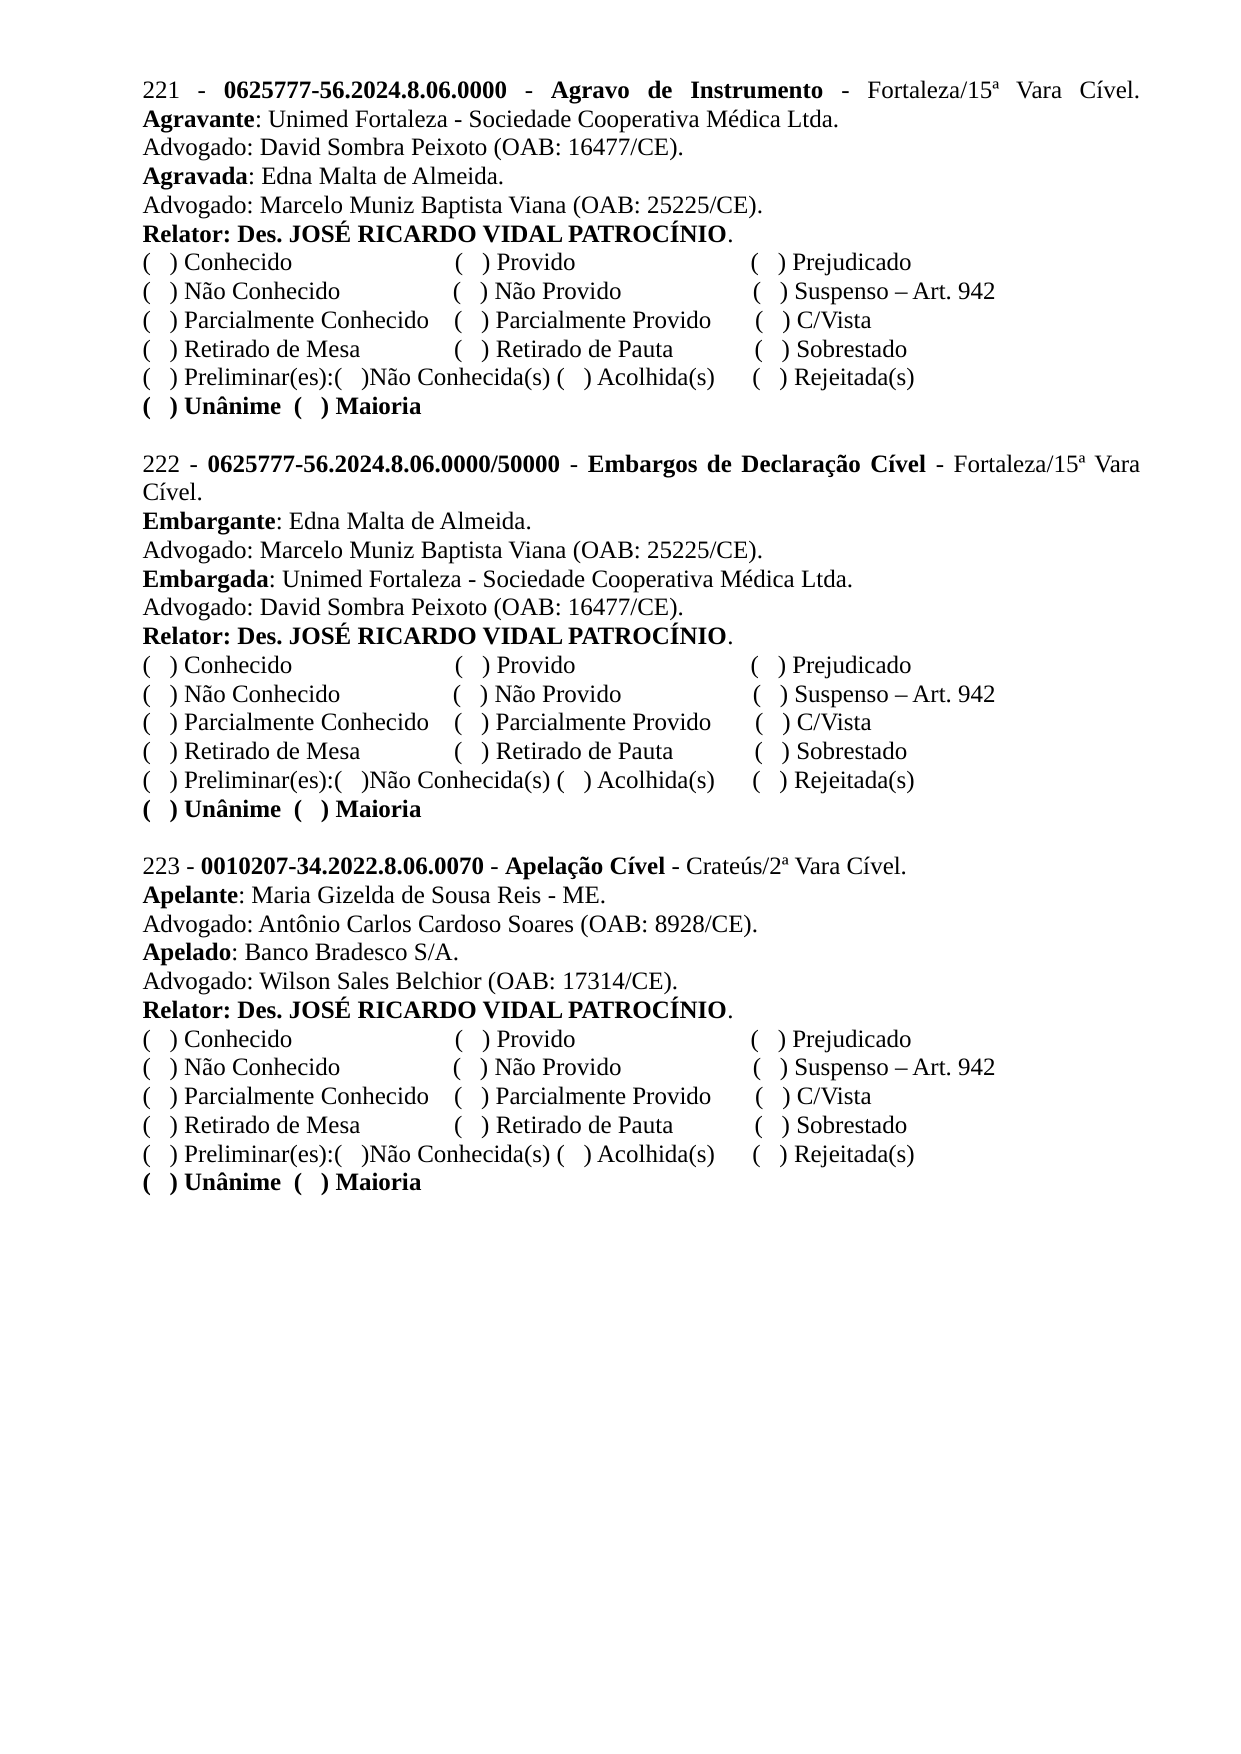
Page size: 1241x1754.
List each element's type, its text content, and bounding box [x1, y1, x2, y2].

text Embargante: Edna Malta de Almeida. [142, 506, 1141, 535]
text Advogado: Marcelo Muniz Baptista Viana (OAB: 25225/CE). [142, 535, 1141, 564]
text ( ) Retirado de Mesa ( ) Retirado de Pauta ( ) Sobrestado [142, 736, 1158, 765]
text ( ) Conhecido ( ) Provido ( ) Prejudicado [142, 650, 1141, 679]
text Embargada: Unimed Fortaleza - Sociedade Cooperativa Médica Ltda. [142, 564, 1141, 592]
text Relator: Des. JOSÉ RICARDO VIDAL PATROCÍNIO. [142, 995, 1141, 1024]
text 222 - 0625777-56.2024.8.06.0000/50000 - Embargos de Declaração Cível - Fortaleza/15ª Vara Cível. [142, 449, 1141, 506]
text ( ) Não Conhecido ( ) Não Provido ( ) Suspenso – Art. 942 [142, 679, 1158, 707]
text ( ) Unânime ( ) Maioria [142, 391, 1158, 420]
text Advogado: Marcelo Muniz Baptista Viana (OAB: 25225/CE). [142, 190, 1141, 219]
text ( ) Parcialmente Conhecido ( ) Parcialmente Provido ( ) C/Vista [142, 707, 1158, 736]
text Advogado: David Sombra Peixoto (OAB: 16477/CE). [142, 132, 1141, 161]
text ( ) Retirado de Mesa ( ) Retirado de Pauta ( ) Sobrestado [142, 1110, 1158, 1139]
text Relator: Des. JOSÉ RICARDO VIDAL PATROCÍNIO. [142, 621, 1141, 650]
text ( ) Não Conhecido ( ) Não Provido ( ) Suspenso – Art. 942 [142, 276, 1158, 305]
text ( ) Preliminar(es):( )Não Conhecida(s) ( ) Acolhida(s) ( ) Rejeitada(s) [142, 362, 1158, 391]
text 223 - 0010207-34.2022.8.06.0070 - Apelação Cível - Crateús/2ª Vara Cível. [142, 851, 1141, 880]
text ( ) Conhecido ( ) Provido ( ) Prejudicado [142, 1024, 1141, 1052]
text Advogado: Antônio Carlos Cardoso Soares (OAB: 8928/CE). [142, 909, 1141, 937]
text ( ) Não Conhecido ( ) Não Provido ( ) Suspenso – Art. 942 [142, 1052, 1158, 1081]
text ( ) Parcialmente Conhecido ( ) Parcialmente Provido ( ) C/Vista [142, 305, 1158, 334]
text ( ) Conhecido ( ) Provido ( ) Prejudicado [142, 247, 1141, 276]
text Relator: Des. JOSÉ RICARDO VIDAL PATROCÍNIO. [142, 219, 1141, 247]
text ( ) Parcialmente Conhecido ( ) Parcialmente Provido ( ) C/Vista [142, 1081, 1158, 1110]
text Advogado: David Sombra Peixoto (OAB: 16477/CE). [142, 592, 1141, 621]
text Apelante: Maria Gizelda de Sousa Reis - ME. [142, 880, 1141, 909]
text Advogado: Wilson Sales Belchior (OAB: 17314/CE). [142, 966, 1141, 995]
text Agravada: Edna Malta de Almeida. [142, 161, 1141, 190]
text ( ) Unânime ( ) Maioria [142, 794, 1158, 822]
text ( ) Preliminar(es):( )Não Conhecida(s) ( ) Acolhida(s) ( ) Rejeitada(s) [142, 765, 1158, 794]
text ( ) Retirado de Mesa ( ) Retirado de Pauta ( ) Sobrestado [142, 334, 1158, 362]
text 221 - 0625777-56.2024.8.06.0000 - Agravo de Instrumento - Fortaleza/15ª Vara Cível. Agravante: Unimed Fortaleza - Sociedade Cooperativa Médica Ltda. [142, 75, 1141, 132]
text ( ) Preliminar(es):( )Não Conhecida(s) ( ) Acolhida(s) ( ) Rejeitada(s) [142, 1139, 1158, 1167]
text Apelado: Banco Bradesco S/A. [142, 937, 1141, 966]
text ( ) Unânime ( ) Maioria [142, 1167, 1158, 1196]
